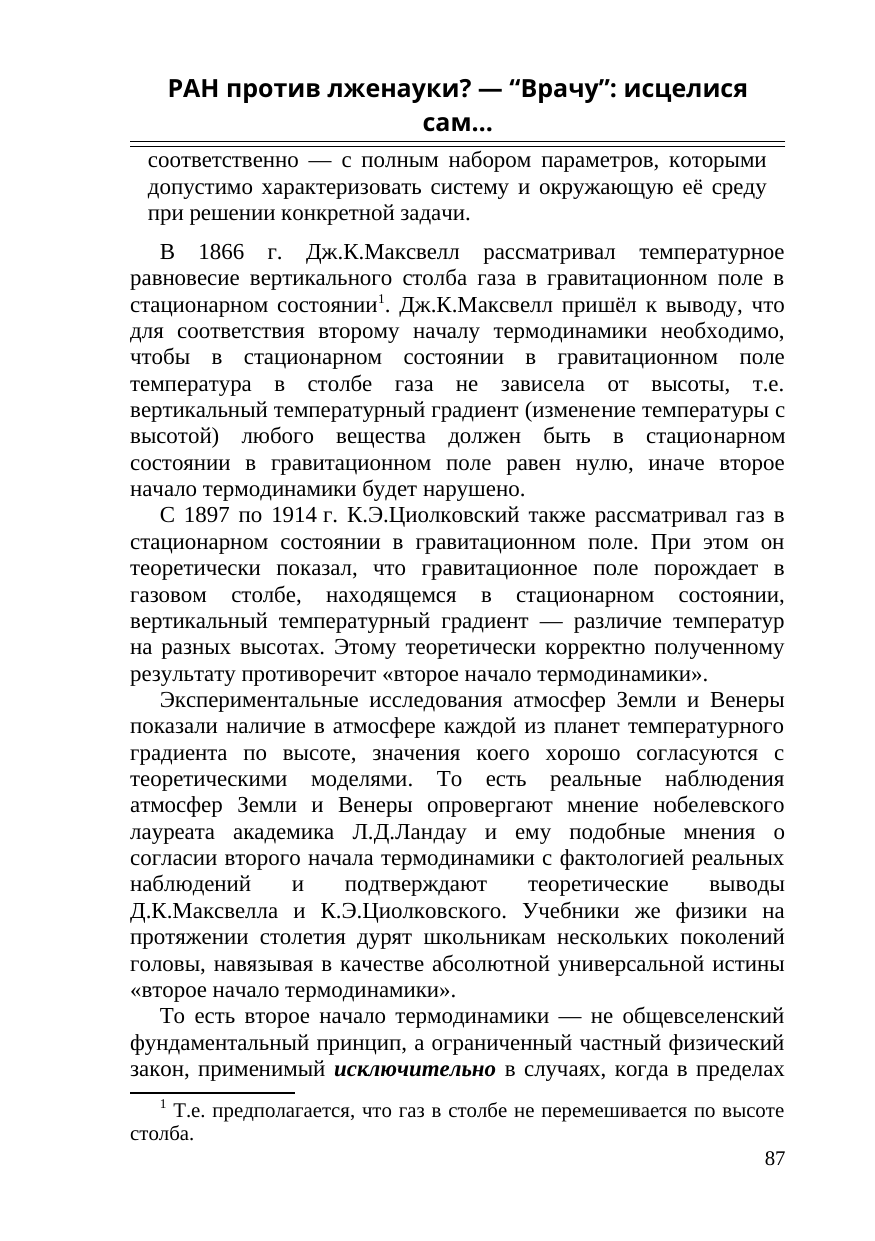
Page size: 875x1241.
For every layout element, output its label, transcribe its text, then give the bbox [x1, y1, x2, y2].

text С 1897 по 1914 г. К.Э.Циолковский также рассматривал газ в стационарном состоянии в гравитационном поле. При этом он теоре­тически показал, что гравитационное поле порождает в газовом столбе, находящемся в стационарном состоянии, вертикальный температурный градиент — различие температур на разных высотах. Этому теоретически корректно полученному результату противоречит «второе начало термодинамики». [130, 502, 785, 686]
text соответственно — с полным набором параметров, которыми допустимо характеризовать систему и окружающую её среду при решении конкретной задачи. [148, 147, 768, 226]
text В 1866 г. Дж.К.Максвелл рассматривал температурное равновесие вертикального столба газа в гравитационном поле в стационарном состоянии. Дж.К.Максвелл пришёл к выводу, что для соответствия второму началу термодинамики необходимо, чтобы в стационарном состоянии в гравитационном поле температура в столбе газа не зависела от высоты, т.е. вертикальный температурный градиент (измене­ние температуры с высотой) любого вещества должен быть в стацио­нар­ном состоянии в гравитационном поле равен нулю, иначе второе начало термодинамики будет нарушено. [130, 238, 785, 502]
text Т.е. предполагается, что газ в столбе не перемешивается по высоте столба. [130, 1099, 785, 1145]
text То есть второе начало термодинамики — не общевселенский фундаментальный принцип, а ограниченный частный физический закон, применимый исключительно в случаях, когда в пределах [130, 1002, 785, 1081]
text Экспериментальные исследования атмосфер Земли и Венеры показали наличие в атмосфере каждой из планет температурного градиента по высоте, значения коего хорошо согласуются с теоретическими моделями. То есть реальные наблюдения атмосфер Земли и Венеры опровергают мнение нобелевского лауреата академика Л.Д.Лан­дау и ему подобные мнения о согласии второго начала термодинамики с фактологией реальных наблюдений и подтверждают теоретические выводы Д.К.Максвелла и К.Э.Циолков­ского. Учебники же физики на протяжении столетия дурят школьникам нескольких поколений головы, навязывая в качестве абсолютной универсальной истины «второе начало термодинамики». [130, 686, 785, 1002]
